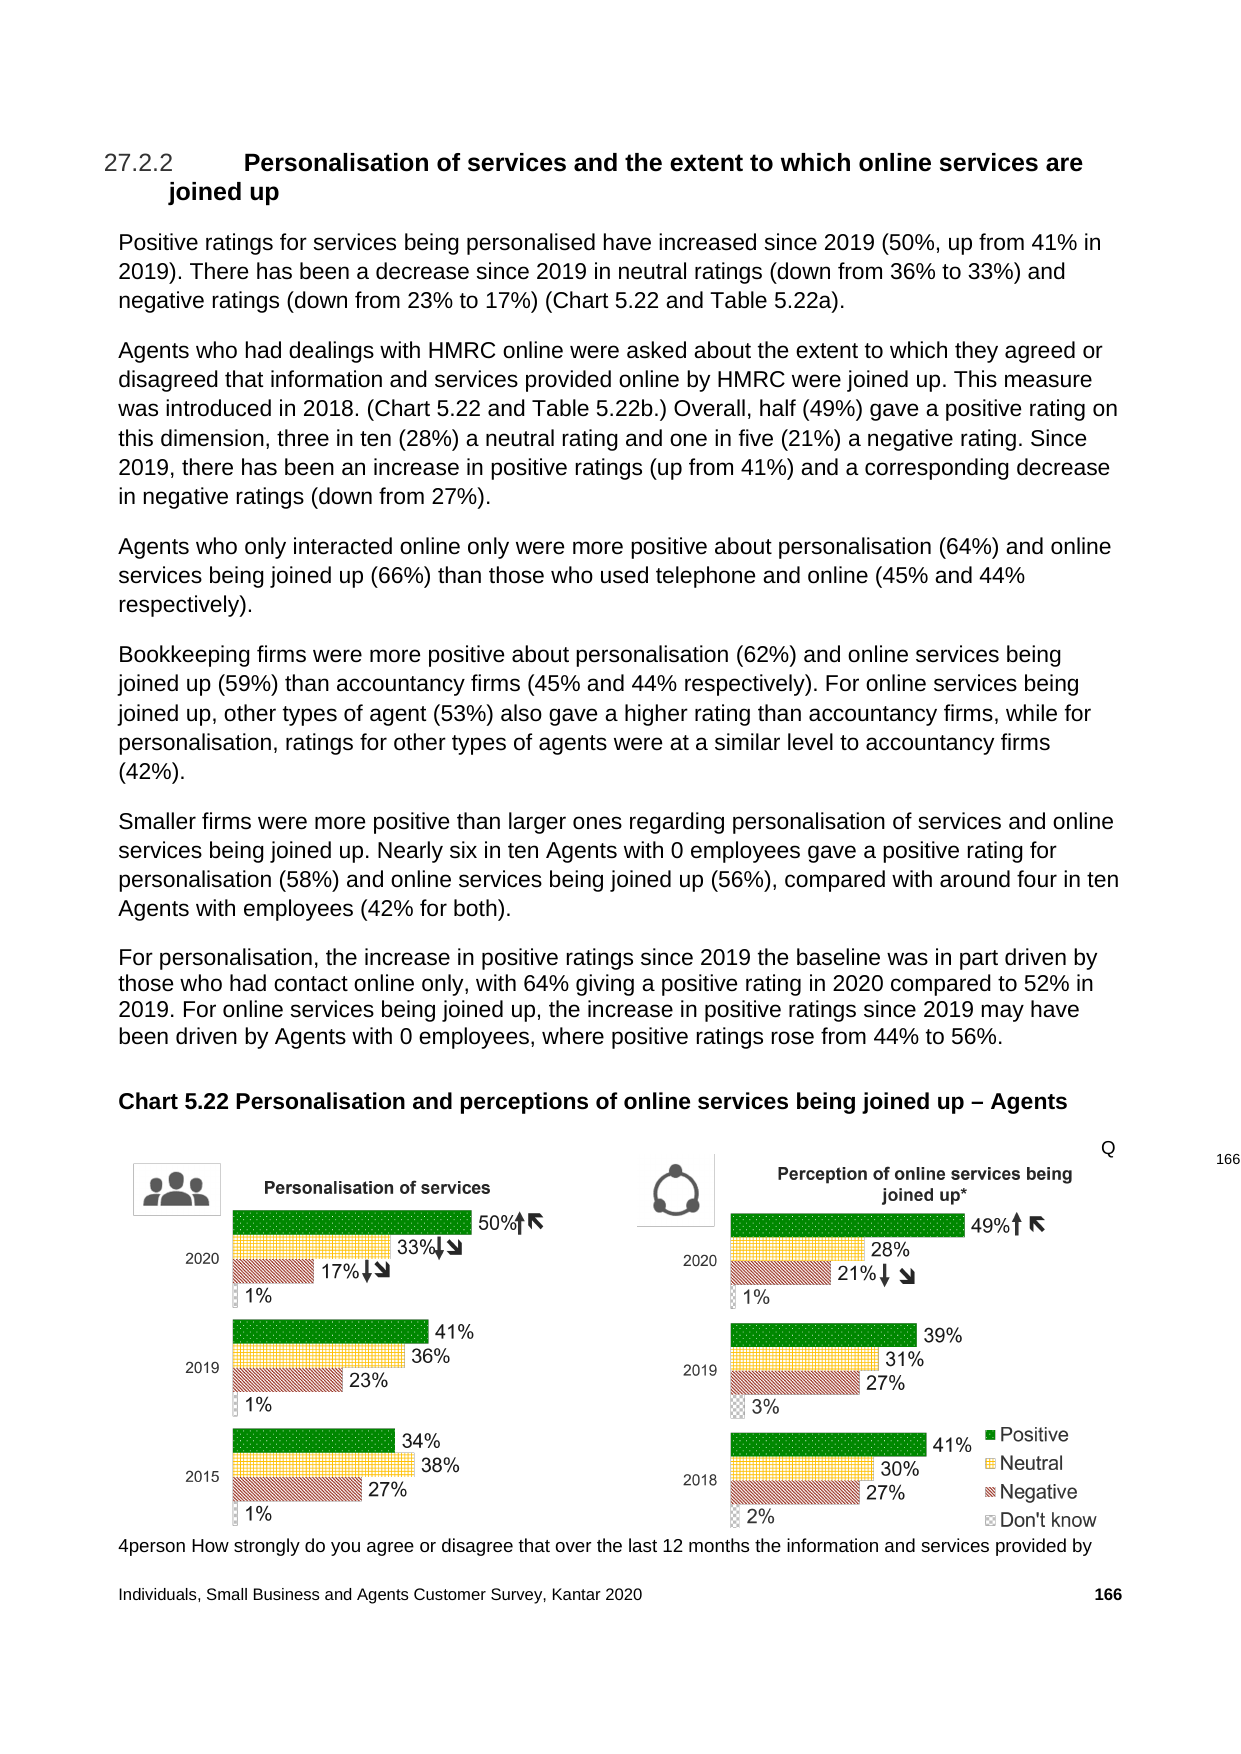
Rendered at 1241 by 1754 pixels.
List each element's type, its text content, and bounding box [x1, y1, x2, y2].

text Bookkeeping firms were more positive about personalisation (62%) and online services being joined up (59%) than accountancy firms (45% and 44% respectively). For online services being joined up, other types of agent (53%) also gave a higher rating than accountancy firms, while for personalisation, ratings for other types of agents were at a similar level to accountancy firms (42%). [118, 639, 1122, 785]
text Positive ratings for services being personalised have increased since 2019 (50%, up from 41% in 2019). There has been a decrease since 2019 in neutral ratings (down from 36% to 33%) and negative ratings (down from 23% to 17%) (Chart 5.22 and Table 5.22a). [118, 227, 1122, 314]
list Q4person How strongly do you agree or disagree that over the last 12 months the information and services provided by [118, 1136, 1122, 1556]
text For personalisation, the increase in positive ratings since 2019 the baseline was in part driven by those who had contact online only, with 64% giving a positive rating in 2020 compared to 52% in 2019. For online services being joined up, the increase in positive ratings since 2019 may have been driven by Agents with 0 employees, where positive ratings rose from 44% to 56%. [118, 943, 1122, 1049]
text Agents who only interacted online only were more positive about personalisation (64%) and online services being joined up (66%) than those who used telephone and online (45% and 44% respectively). [118, 531, 1122, 618]
text Smaller firms were more positive than larger ones regarding personalisation of services and online services being joined up. Nearly six in ten Agents with 0 employees gave a positive rating for personalisation (58%) and online services being joined up (56%), compared with around four in ten Agents with employees (42% for both). [118, 806, 1122, 923]
subtitle Personalisation of services and the extent to which online services are joined up [103, 148, 1122, 206]
text Agents who had dealings with HMRC online were asked about the extent to which they agreed or disagreed that information and services provided online by HMRC were joined up. This measure was introduced in 2018. (Chart 5.22 and Table 5.22b.) Overall, half (49%) gave a positive rating on this dimension, three in ten (28%) a neutral rating and one in five (21%) a negative rating. Since 2019, there has been an increase in positive ratings (up from 41%) and a corresponding decrease in negative ratings (down from 27%). [118, 335, 1122, 510]
text Chart 5.22 Personalisation and perceptions of online services being joined up – Agents [118, 1086, 1122, 1116]
